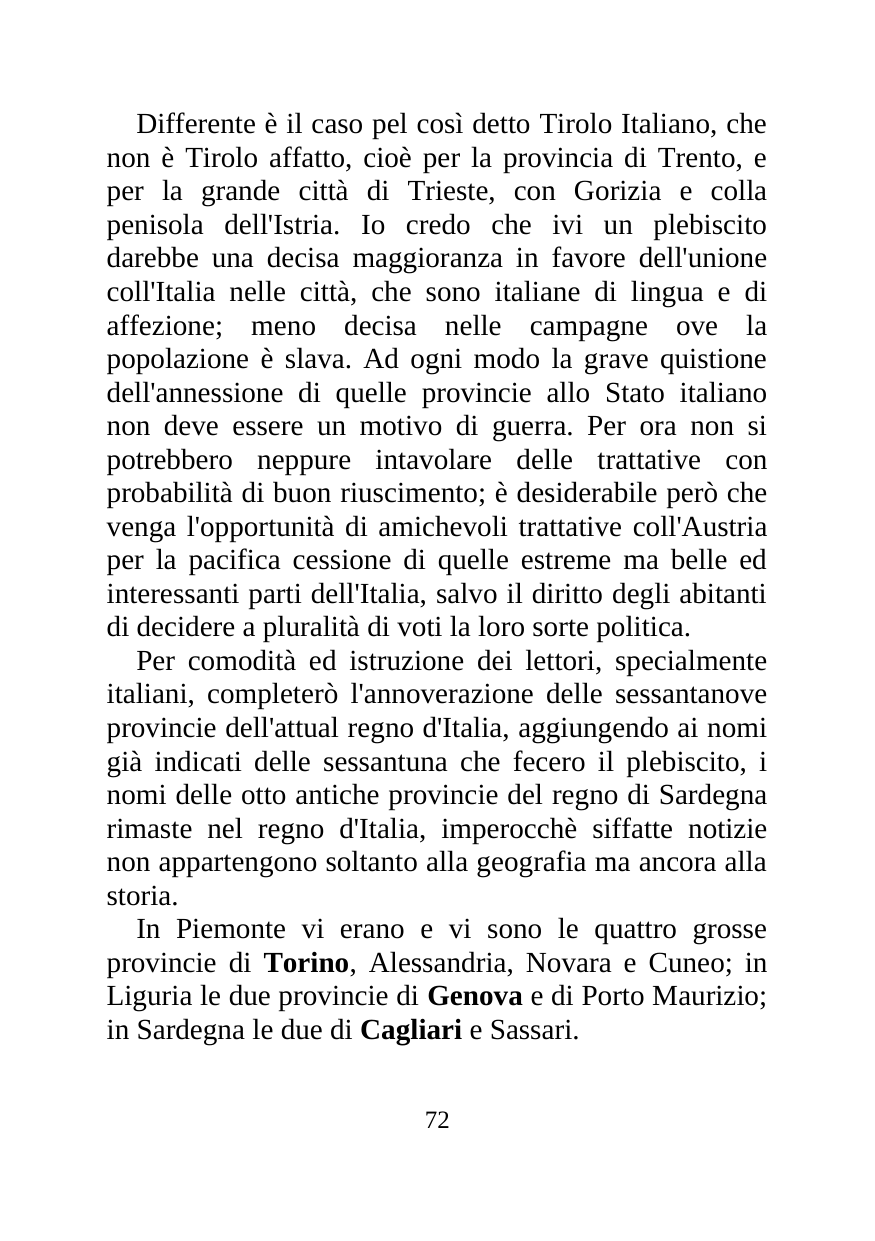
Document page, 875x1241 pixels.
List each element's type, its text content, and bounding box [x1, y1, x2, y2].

text In Piemonte vi erano e vi sono le quattro grosse provincie di Torino, Alessandria, Novara e Cuneo; in Liguria le due provincie di Genova e di Porto Maurizio; in Sardegna le due di Cagliari e Sassari. [106, 911, 768, 1046]
text Per comodità ed istruzione dei lettori, specialmente italiani, completerò l'annoverazione delle sessantanove provincie dell'attual regno d'Italia, aggiungendo ai nomi già indicati delle sessantuna che fecero il plebiscito, i nomi delle otto antiche provincie del regno di Sardegna rimaste nel regno d'Italia, imperocchè siffatte notizie non appartengono soltanto alla geografia ma ancora alla storia. [106, 643, 768, 911]
text Differente è il caso pel così detto Tirolo Italiano, che non è Tirolo affatto, cioè per la provincia di Trento, e per la grande città di Trieste, con Gorizia e colla penisola dell'Istria. Io credo che ivi un plebiscito darebbe una decisa maggioranza in favore dell'unione coll'Italia nelle città, che sono italiane di lingua e di affezione; meno decisa nelle campagne ove la popolazione è slava. Ad ogni modo la grave quistione dell'annessione di quelle provincie allo Stato italiano non deve essere un motivo di guerra. Per ora non si potrebbero neppure intavolare delle trattative con probabilità di buon riuscimento; è desiderabile però che venga l'opportunità di amichevoli trattative coll'Austria per la pacifica cessione di quelle estreme ma belle ed interessanti parti dell'Italia, salvo il diritto degli abitanti di decidere a pluralità di voti la loro sorte politica. [106, 106, 768, 643]
